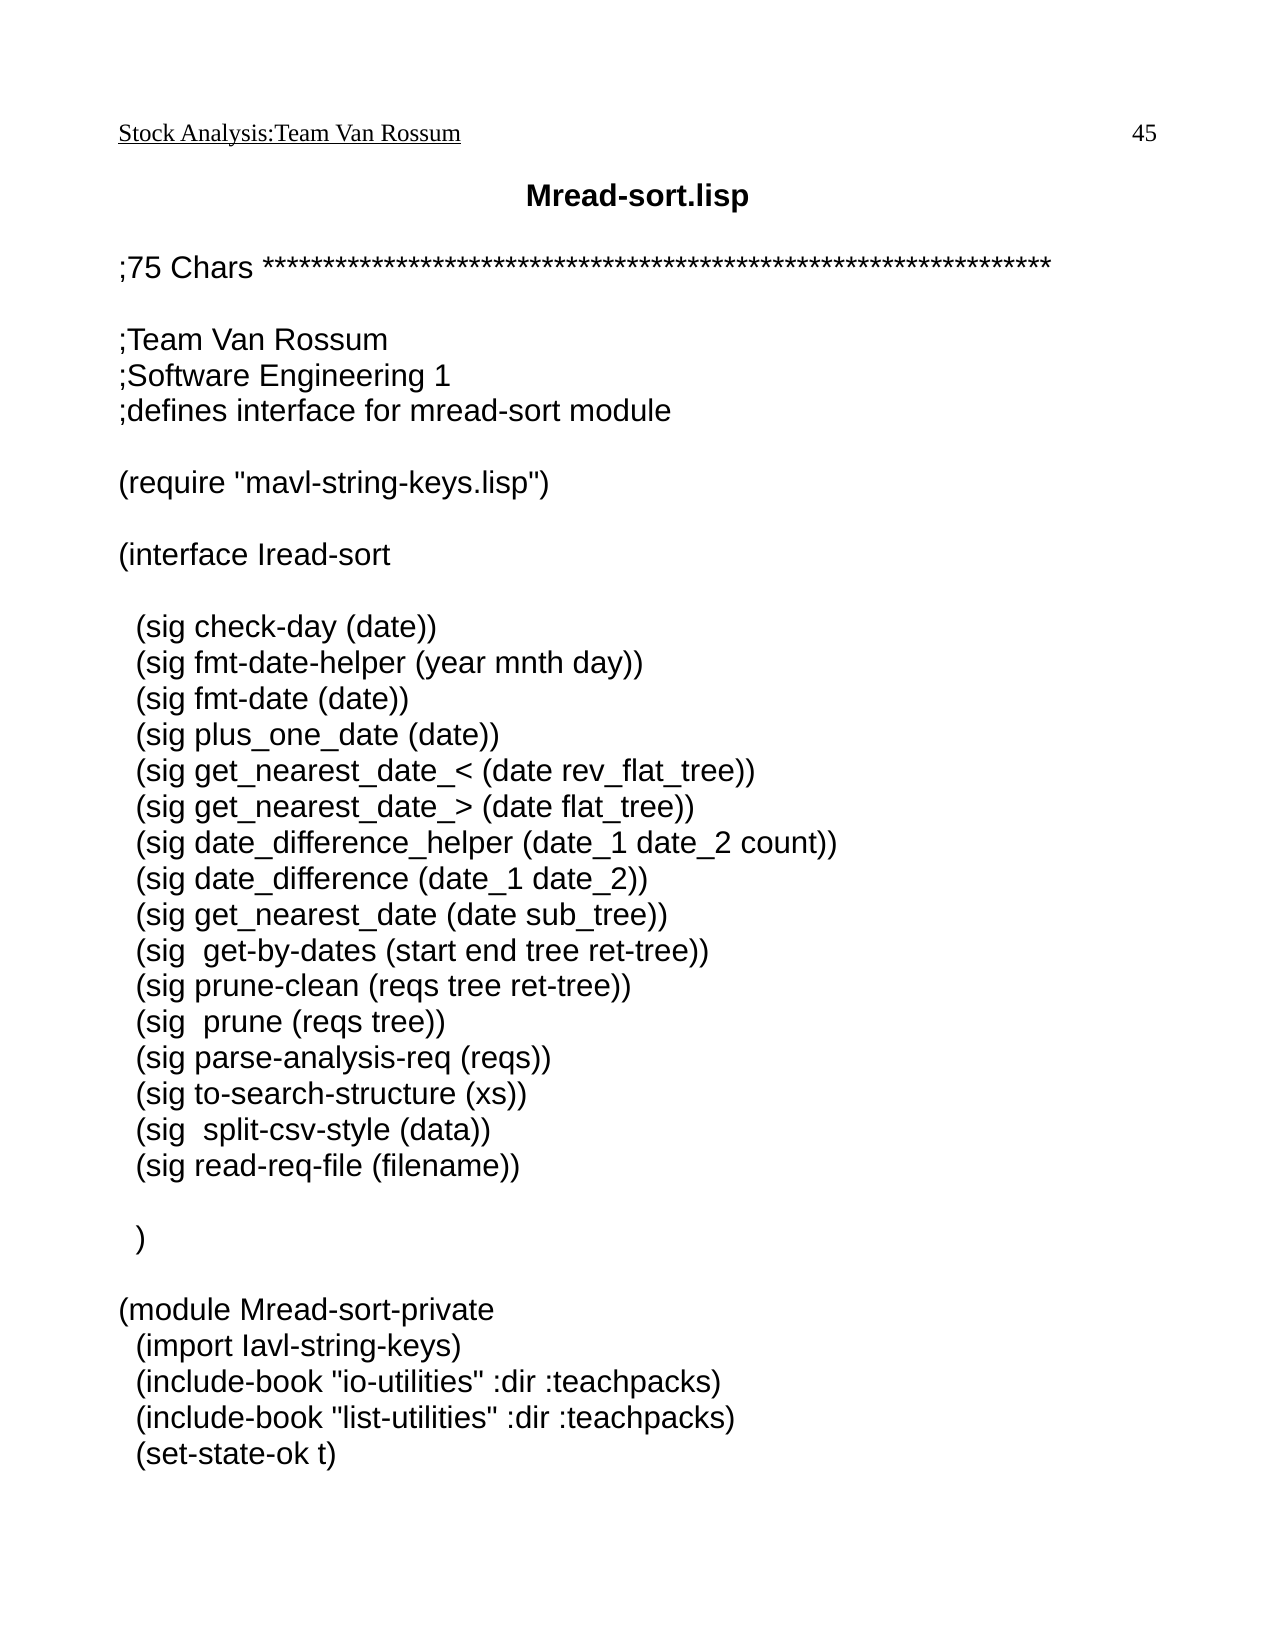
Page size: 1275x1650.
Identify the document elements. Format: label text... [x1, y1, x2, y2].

text ) [118, 1219, 1157, 1255]
text ;defines interface for mread-sort module [118, 392, 1157, 428]
text (sig get-by-dates (start end tree ret-tree)) [118, 932, 1157, 967]
text (set-state-ok t) [118, 1435, 1157, 1471]
text (sig fmt-date-helper (year mnth day)) [118, 644, 1157, 680]
text (sig get_nearest_date_< (date rev_flat_tree)) [118, 752, 1157, 788]
text (include-book "list-utilities" :dir :teachpacks) [118, 1399, 1157, 1435]
text (require "mavl-string-keys.lisp") [118, 464, 1157, 500]
text ;Team Van Rossum [118, 321, 1157, 357]
text (sig to-search-structure (xs)) [118, 1075, 1157, 1111]
text (import Iavl-string-keys) [118, 1327, 1157, 1363]
text (sig split-csv-style (data)) [118, 1111, 1157, 1147]
text (sig check-day (date)) [118, 608, 1157, 644]
text ;75 Chars ***************************************************************** [118, 249, 1157, 285]
text Mread-sort.lisp [118, 177, 1157, 213]
text ;Software Engineering 1 [118, 357, 1157, 392]
text (sig date_difference (date_1 date_2)) [118, 860, 1157, 896]
text (sig prune (reqs tree)) [118, 1003, 1157, 1039]
text (sig prune-clean (reqs tree ret-tree)) [118, 967, 1157, 1003]
text (interface Iread-sort [118, 536, 1157, 572]
text (sig date_difference_helper (date_1 date_2 count)) [118, 824, 1157, 860]
text (sig parse-analysis-req (reqs)) [118, 1039, 1157, 1075]
text (sig get_nearest_date_> (date flat_tree)) [118, 788, 1157, 824]
text (module Mread-sort-private [118, 1291, 1157, 1327]
text (include-book "io-utilities" :dir :teachpacks) [118, 1363, 1157, 1399]
text (sig plus_one_date (date)) [118, 716, 1157, 752]
text (sig read-req-file (filename)) [118, 1147, 1157, 1183]
text (sig fmt-date (date)) [118, 680, 1157, 716]
text (sig get_nearest_date (date sub_tree)) [118, 896, 1157, 932]
